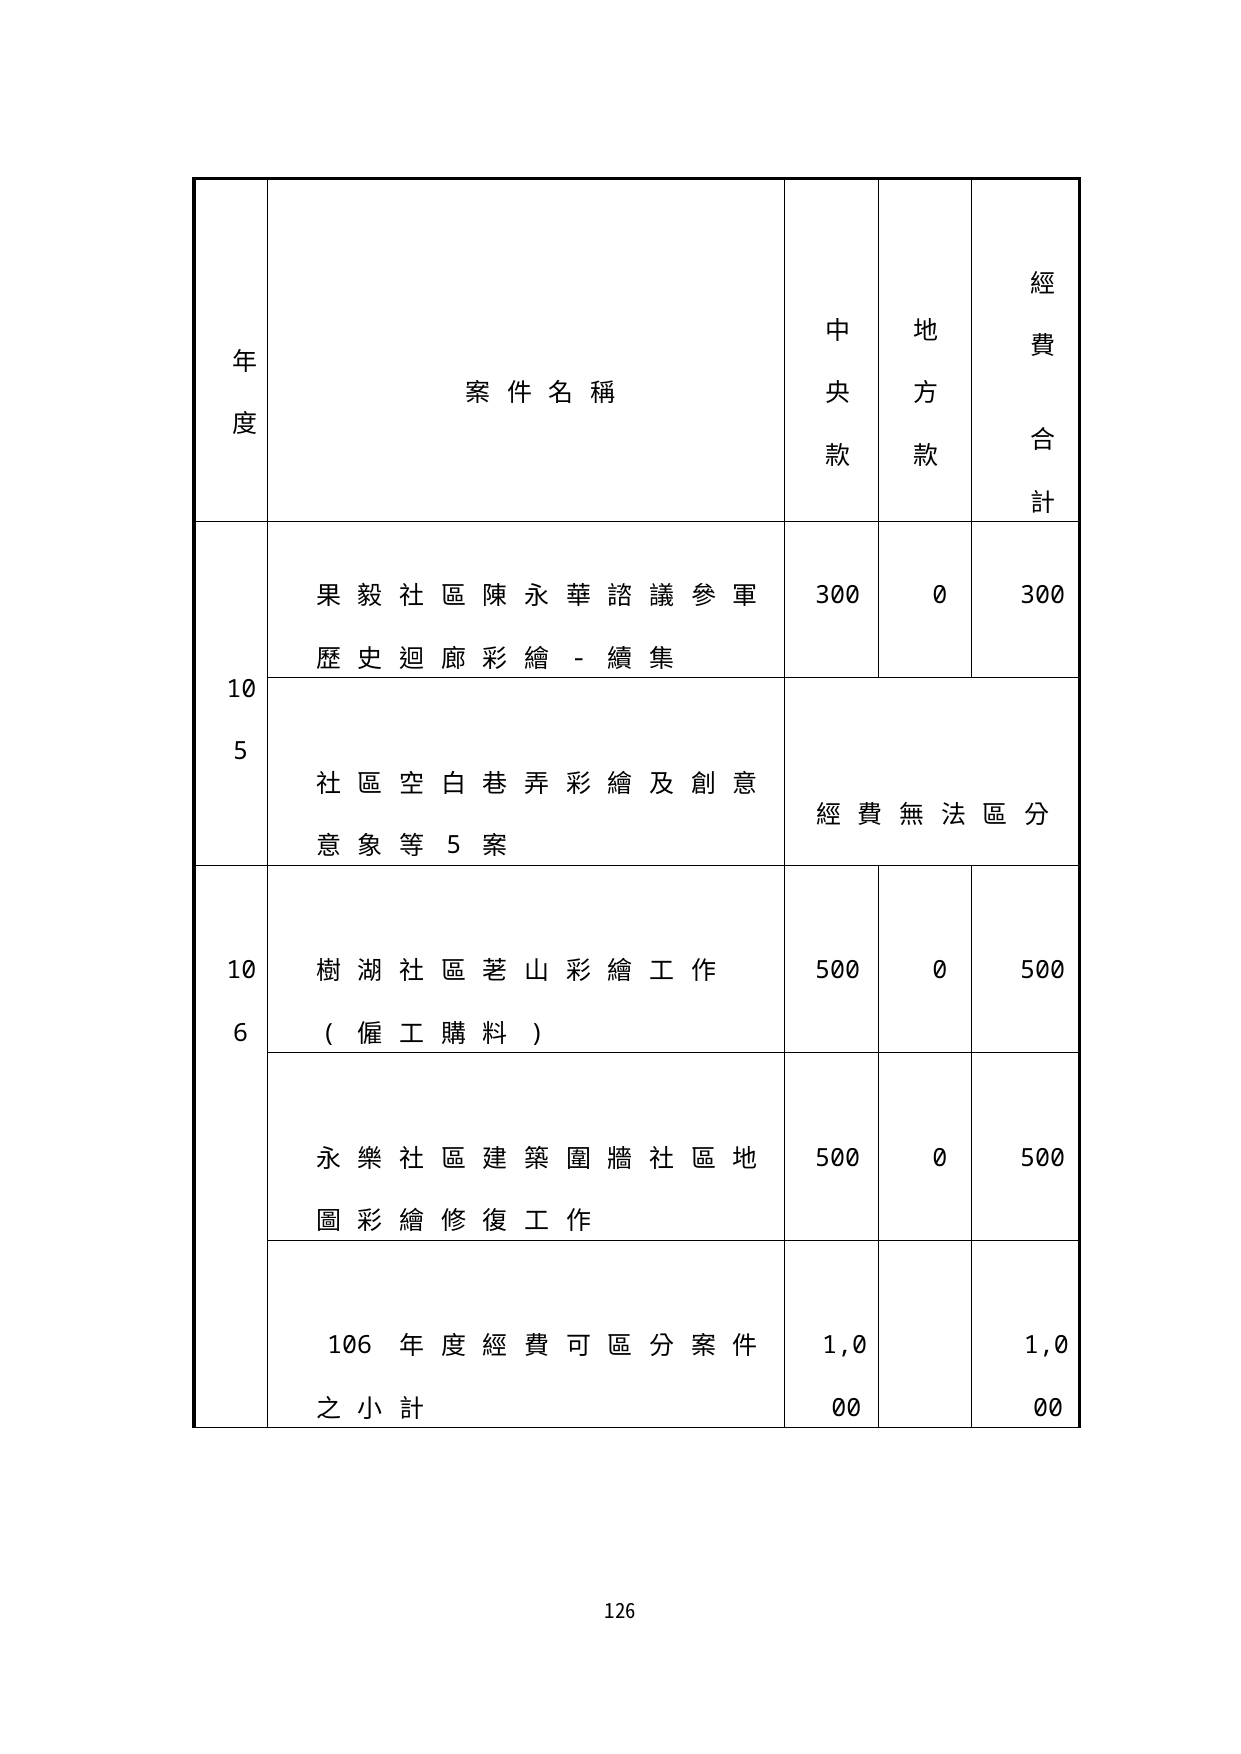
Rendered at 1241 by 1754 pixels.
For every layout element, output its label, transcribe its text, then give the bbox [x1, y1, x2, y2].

table_cell 300 [785, 522, 878, 677]
table_cell 樹湖社區荖山彩繪工作(僱工購料) [268, 866, 784, 1052]
table_cell 500 [785, 866, 878, 1052]
table_cell 0 [879, 522, 971, 677]
table_cell 經費無法區分 [785, 678, 1078, 865]
table_cell 0 [879, 1053, 971, 1240]
table_cell 500 [972, 866, 1078, 1052]
table_cell 1,000 [972, 1241, 1078, 1427]
table_cell 1,000 [785, 1241, 878, 1427]
table_cell 500 [972, 1053, 1078, 1240]
table_cell 0 [879, 866, 971, 1052]
table_cell 500 [785, 1053, 878, 1240]
table_cell 106 [196, 866, 267, 1427]
table_cell 社區空白巷弄彩繪及創意意象等5案 [268, 678, 784, 865]
table_cell 果毅社區陳永華諮議參軍歷史迴廊彩繪-續集 [268, 522, 784, 677]
table_header 經費 合計 [972, 180, 1078, 521]
table_cell [879, 1241, 971, 1427]
table_header 中央款 [785, 180, 878, 521]
table_cell 300 [972, 522, 1078, 677]
table_cell 永樂社區建築圍牆社區地圖彩繪修復工作 [268, 1053, 784, 1240]
table_header 年度 [196, 180, 267, 521]
table_cell 105 [196, 522, 267, 865]
table_header 地方款 [879, 180, 971, 521]
table_cell 106年度經費可區分案件之小計 [268, 1241, 784, 1427]
table_header 案件名稱 [268, 180, 784, 521]
